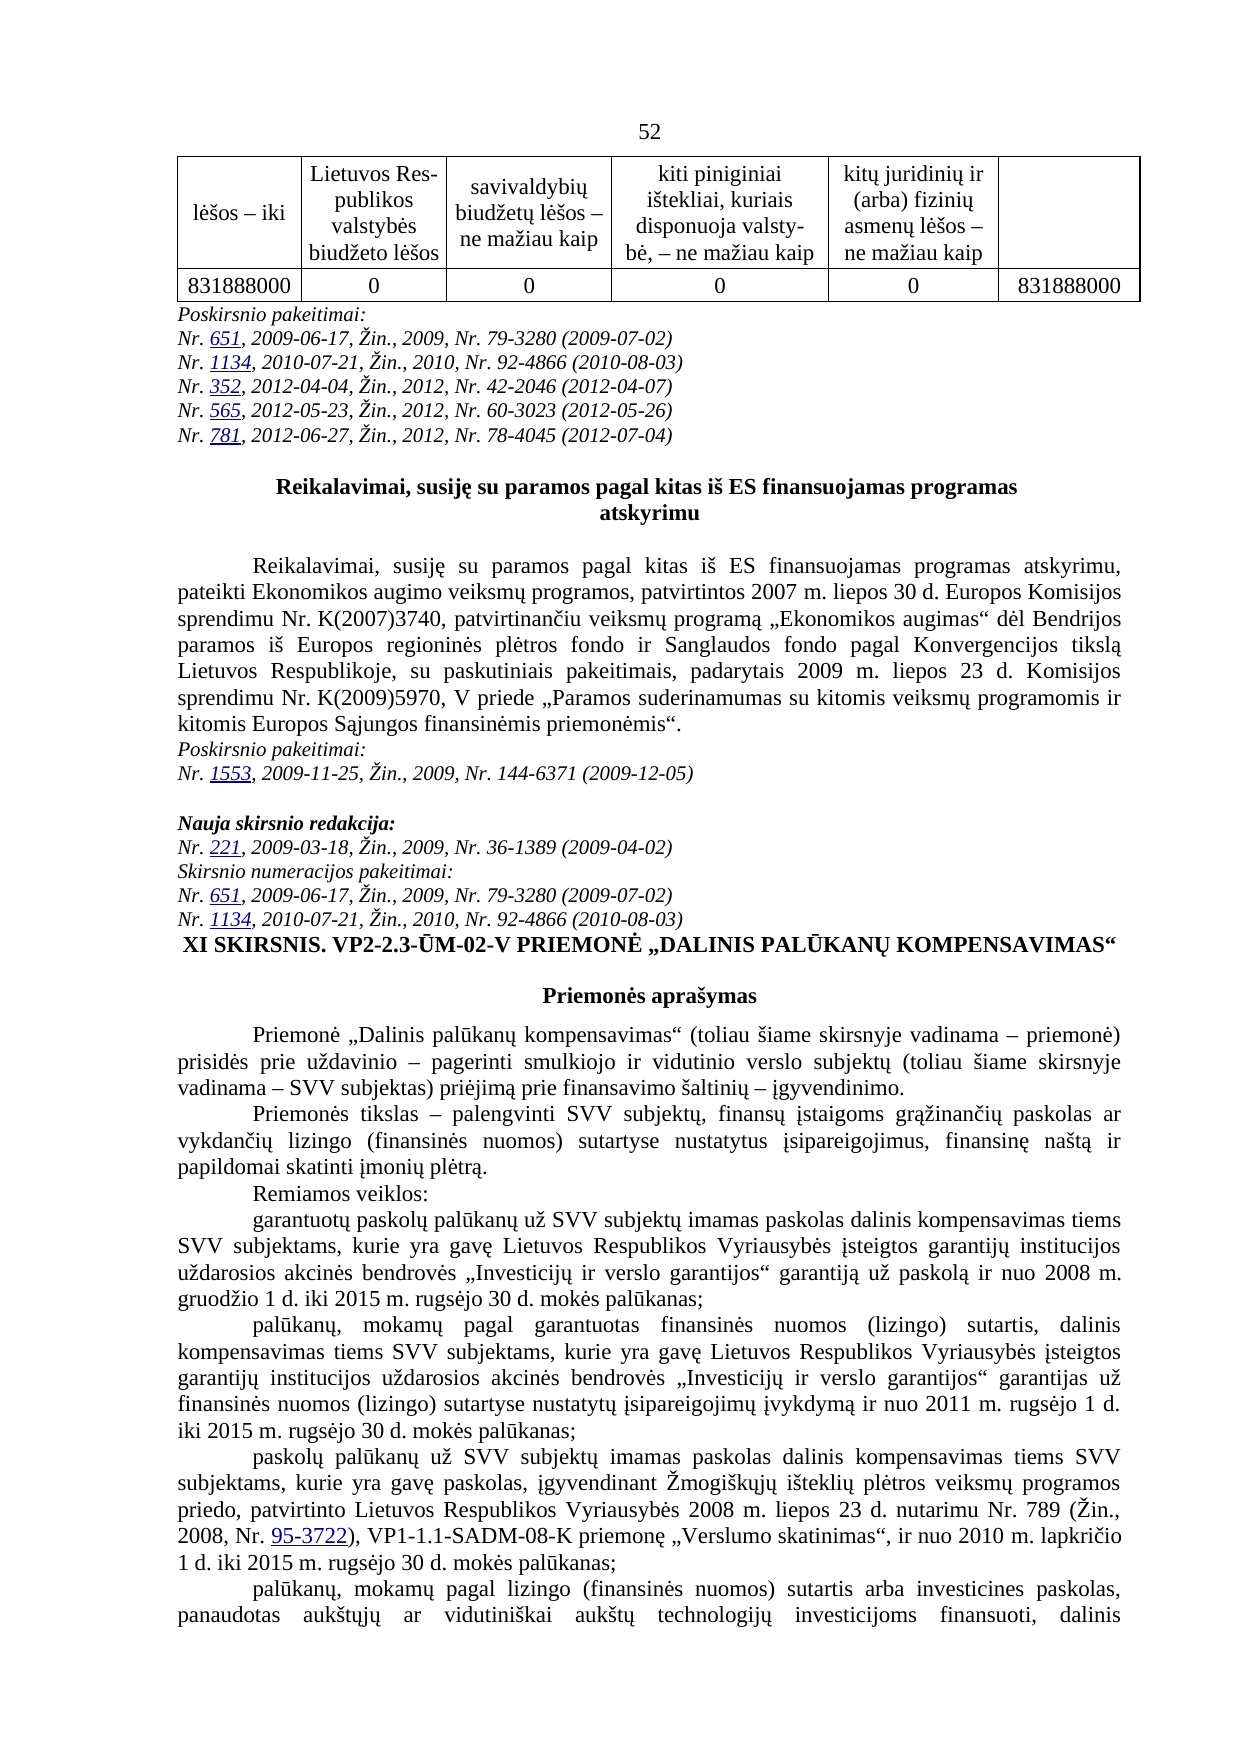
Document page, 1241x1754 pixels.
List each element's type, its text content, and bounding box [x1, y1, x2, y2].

table_cell kitų juridinių ir (arba) fizinių asmenų lėšos – ne mažiau kaip [829, 157, 998, 268]
table_header [999, 157, 1139, 268]
text Nr. 352, 2012-04-04, Žin., 2012, Nr. 42-2046 (2012-04-07) [177, 374, 1122, 398]
table_cell kiti piniginiai ištekliai, kuriais disponuoja valsty­bė, – ne mažiau kaip [612, 157, 828, 268]
text Poskirsnio pakeitimai: [177, 302, 1122, 326]
text palūkanų, mokamų pagal lizingo (finansinės nuomos) sutartis arba investicines paskolas, panaudotas aukštųjų ar vidutiniškai aukštų technologijų investicijoms finansuoti, dalinis [177, 1575, 1122, 1628]
table_cell 0 [447, 269, 611, 301]
text palūkanų, mokamų pagal garantuotas finansinės nuomos (lizingo) sutartis, dalinis kompensavimas tiems SVV subjektams, kurie yra gavę Lietuvos Respublikos Vyriausybės įsteigtos garantijų institucijos uždarosios akcinės bendrovės „Investicijų ir verslo garantijos“ garantijas už finansinės nuomos (lizingo) sutartyse nustatytų įsipareigojimų įvykdymą ir nuo 2011 m. rugsėjo 1 d. iki 2015 m. rugsėjo 30 d. mokės palūkanas; [177, 1311, 1122, 1443]
text Nr. 1134, 2010-07-21, Žin., 2010, Nr. 92-4866 (2010-08-03) [177, 907, 1122, 931]
text Reikalavimai, susiję su paramos pagal kitas iš ES finansuojamas programas atskyrimu [177, 473, 1122, 526]
table_cell 831888000 [999, 269, 1139, 301]
text Priemonė „Dalinis palūkanų kompensavimas“ (toliau šiame skirsnyje vadinama – priemonė) prisidės prie uždavinio – pagerinti smulkiojo ir vidutinio verslo subjektų (toliau šiame skirsnyje vadinama – SVV subjektas) priėjimą prie finansavimo šaltinių – įgyvendinimo. [177, 1021, 1122, 1101]
table_cell savivaldybių biudžetų lėšos – ne mažiau kaip [447, 157, 611, 268]
text Poskirsnio pakeitimai: [177, 736, 1122, 761]
table_cell lėšos – iki [178, 157, 301, 268]
text Remiamos veiklos: [177, 1179, 1122, 1206]
text Reikalavimai, susiję su paramos pagal kitas iš ES finansuojamas programas atskyrimu, pateikti Ekonomikos augimo veiksmų programos, patvirtintos 2007 m. liepos 30 d. Europos Komisijos sprendimu Nr. K(2007)3740, patvirtinančiu veiksmų programą „Ekonomikos augimas“ dėl Bendrijos paramos iš Europos regioninės plėtros fondo ir Sanglaudos fondo pagal Konvergencijos tikslą Lietuvos Respublikoje, su paskutiniais pakeitimais, padarytais 2009 m. liepos 23 d. Komisijos sprendimu Nr. K(2009)5970, V priede „Paramos suderinamumas su kitomis veiksmų programomis ir kitomis Europos Sąjungos finansinėmis priemonėmis“. [177, 552, 1122, 736]
table_cell 831888000 [178, 269, 301, 301]
text XI SKIRSNIS. VP2-2.3-ŪM-02-V priemonė „dalinis palūkanų kompensavimas“ [177, 931, 1122, 958]
table_cell 0 [829, 269, 998, 301]
text Nr. 651, 2009-06-17, Žin., 2009, Nr. 79-3280 (2009-07-02) [177, 326, 1122, 350]
text paskolų palūkanų už SVV subjektų imamas paskolas dalinis kompensavimas tiems SVV subjektams, kurie yra gavę paskolas, įgyvendinant Žmogiškųjų išteklių plėtros veiksmų programos priedo, patvirtinto Lietuvos Respublikos Vyriausybės 2008 m. liepos 23 d. nutarimu Nr. 789 (Žin., 2008, Nr. 95-3722), VP1-1.1-SADM-08-K priemonę „Verslumo skatinimas“, ir nuo 2010 m. lapkričio 1 d. iki 2015 m. rugsėjo 30 d. mokės palūkanas; [177, 1443, 1122, 1575]
text garantuotų paskolų palūkanų už SVV subjektų imamas paskolas dalinis kompensavimas tiems SVV subjektams, kurie yra gavę Lietuvos Respublikos Vyriausybės įsteigtos garantijų institucijos uždarosios akcinės bendrovės „Investicijų ir verslo garantijos“ garantiją už paskolą ir nuo 2008 m. gruodžio 1 d. iki 2015 m. rugsėjo 30 d. mokės palūkanas; [177, 1206, 1122, 1311]
text Nr. 565, 2012-05-23, Žin., 2012, Nr. 60-3023 (2012-05-26) [177, 398, 1122, 422]
table_cell 0 [302, 269, 446, 301]
text Nr. 221, 2009-03-18, Žin., 2009, Nr. 36-1389 (2009-04-02) [177, 835, 1122, 859]
text Nr. 1553, 2009-11-25, Žin., 2009, Nr. 144-6371 (2009-12-05) [177, 761, 1122, 784]
table_cell Lietuvos Res­publikos valsty­bės biudžeto lėšos [302, 157, 446, 268]
text Skirsnio numeracijos pakeitimai: [177, 859, 1122, 883]
table_cell 0 [612, 269, 828, 301]
text Nr. 781, 2012-06-27, Žin., 2012, Nr. 78-4045 (2012-07-04) [177, 422, 1122, 447]
text Nauja skirsnio redakcija: [177, 811, 1122, 835]
text Priemonės tikslas – palengvinti SVV subjektų, finansų įstaigoms grąžinančių paskolas ar vykdančių lizingo (finansinės nuomos) sutartyse nustatytus įsipareigojimus, finansinę naštą ir papildomai skatinti įmonių plėtrą. [177, 1101, 1122, 1179]
text Nr. 651, 2009-06-17, Žin., 2009, Nr. 79-3280 (2009-07-02) [177, 883, 1122, 907]
text Priemonės aprašymas [177, 983, 1122, 1009]
text Nr. 1134, 2010-07-21, Žin., 2010, Nr. 92-4866 (2010-08-03) [177, 350, 1122, 374]
